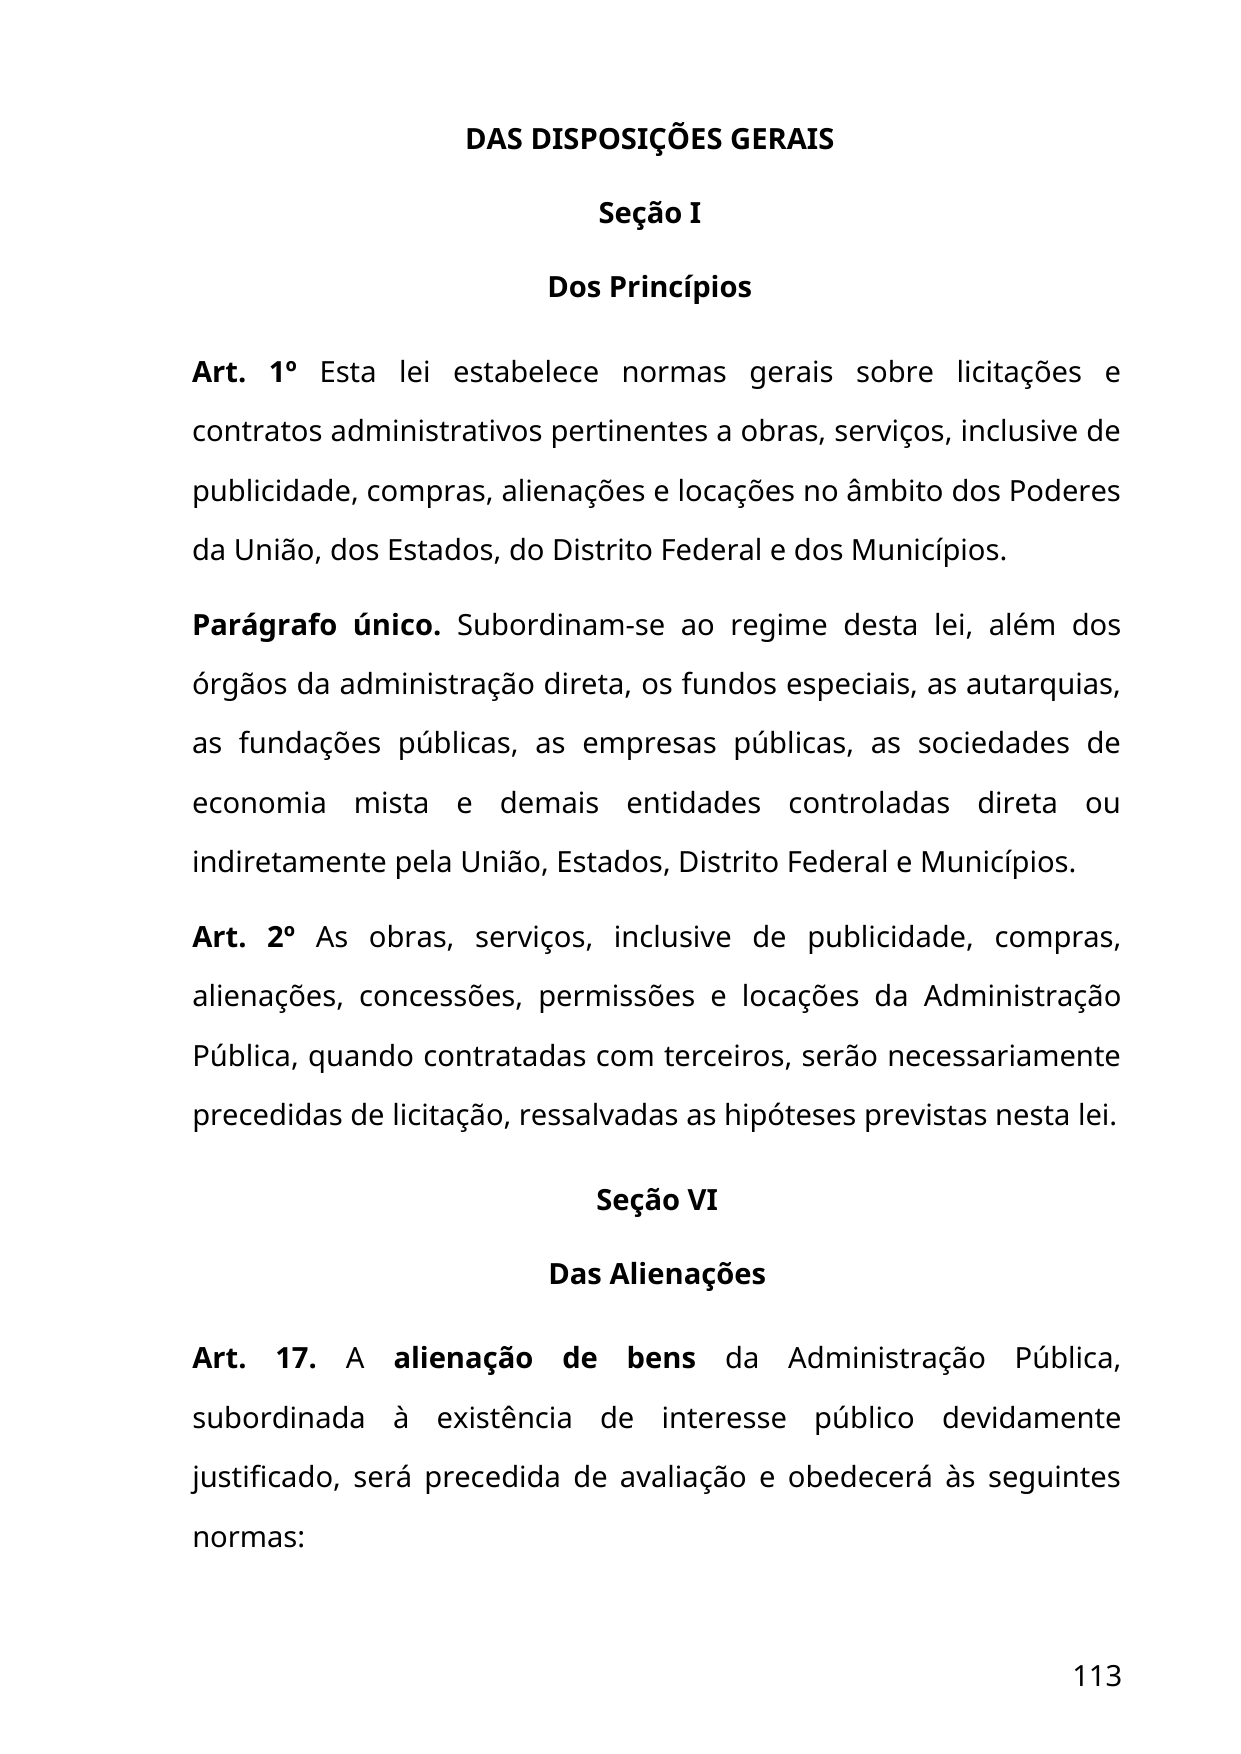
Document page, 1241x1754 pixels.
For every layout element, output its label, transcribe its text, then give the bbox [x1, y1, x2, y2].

text DAS DISPOSIÇÕES GERAIS [118, 118, 1122, 158]
text Dos Princípios [118, 267, 1122, 306]
text Art. 17. A alienação de bens da Administração Pública, subordinada à existência de interesse público devidamente justificado, será precedida de avaliação e obedecerá às seguintes normas: [192, 1338, 1122, 1556]
text Parágrafo único. Subordinam-se ao regime desta lei, além dos órgãos da administração direta, os fundos especiais, as autarquias, as fundações públicas, as empresas públicas, as sociedades de economia mista e demais entidades controladas direta ou indiretamente pela União, Estados, Distrito Federal e Municípios. [192, 604, 1122, 881]
text Das Alienações [192, 1253, 1122, 1293]
text Art. 2º As obras, serviços, inclusive de publicidade, compras, alienações, concessões, permissões e locações da Administração Pública, quando contratadas com terceiros, serão necessariamente precedidas de licitação, ressalvadas as hipóteses previstas nesta lei. [192, 916, 1122, 1134]
text Seção VI [192, 1179, 1122, 1219]
text Seção I [118, 192, 1122, 232]
text Art. 1º Esta lei estabelece normas gerais sobre licitações e contratos administrativos pertinentes a obras, serviços, inclusive de publicidade, compras, alienações e locações no âmbito dos Poderes da União, dos Estados, do Distrito Federal e dos Municípios. [192, 351, 1122, 569]
